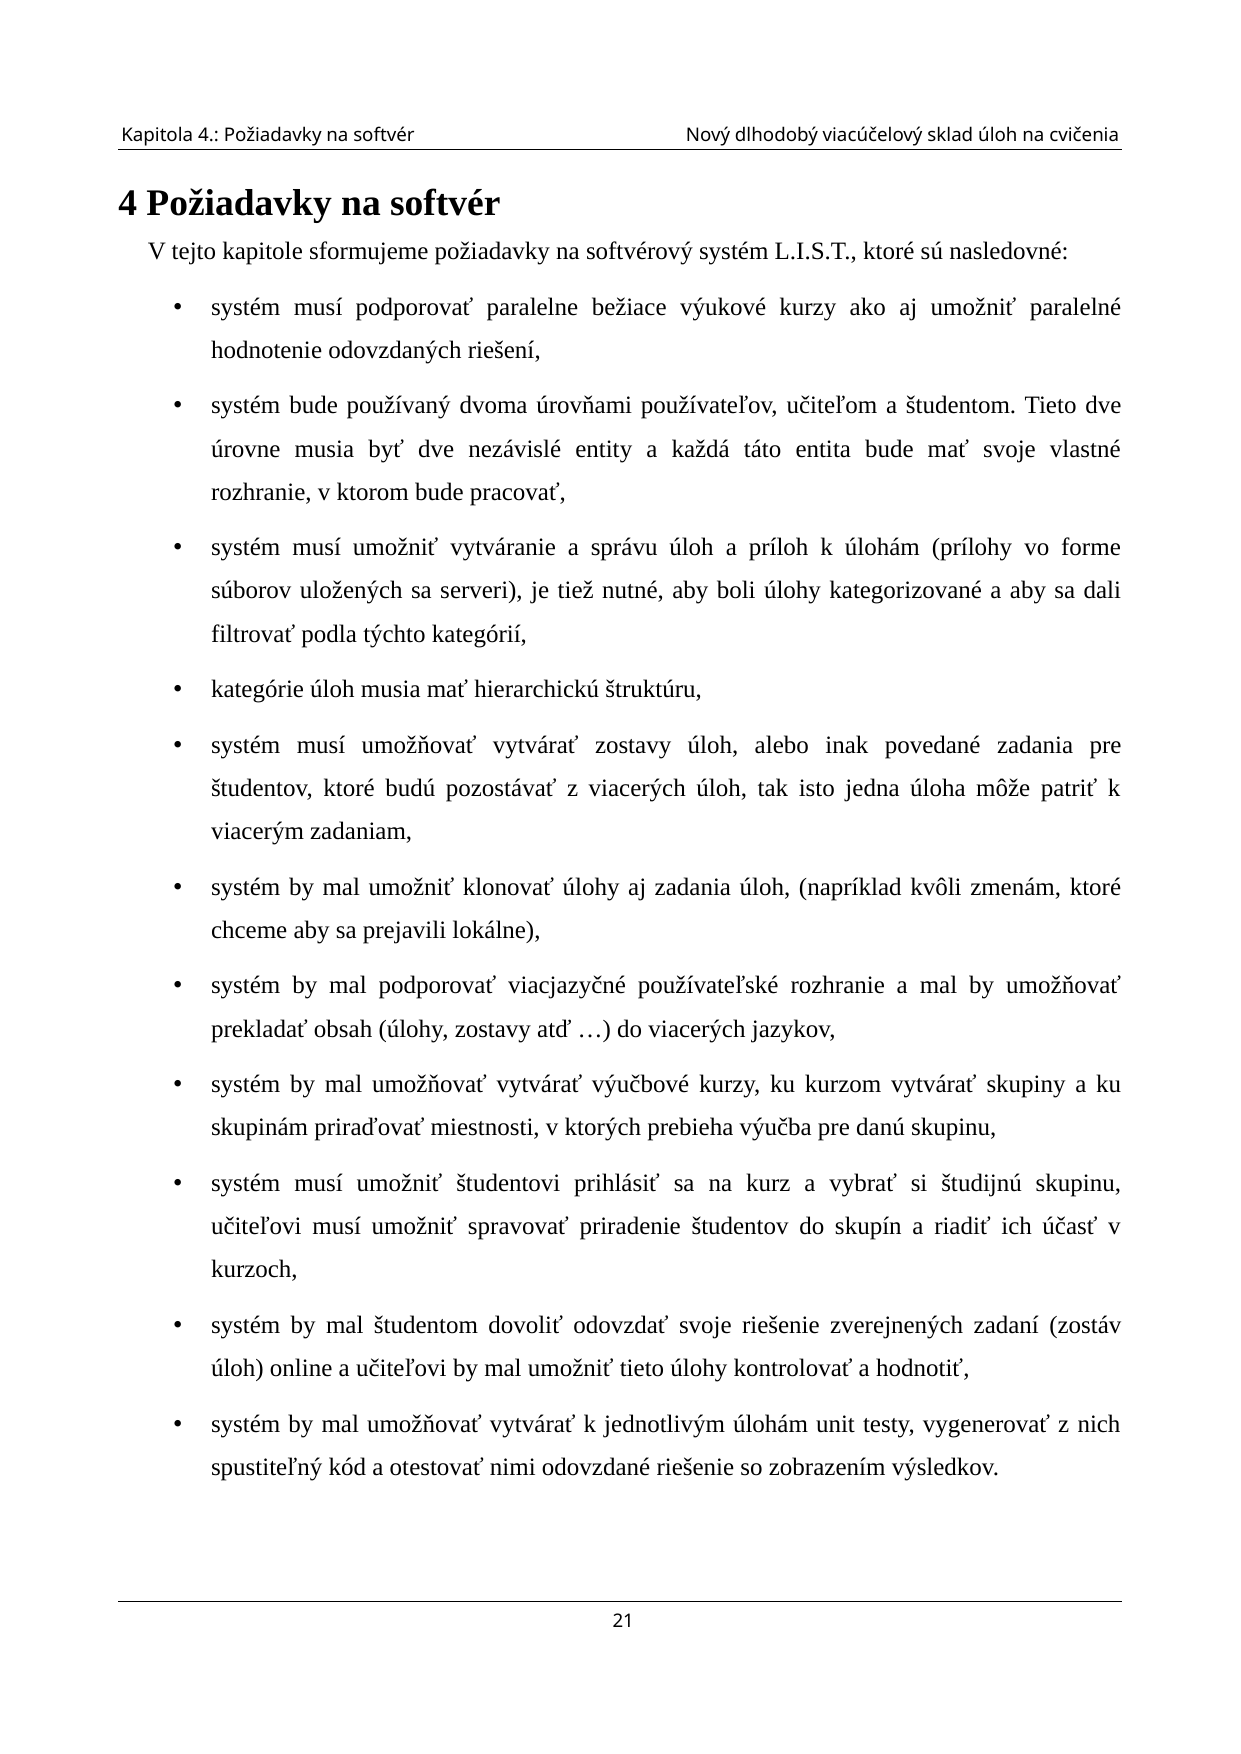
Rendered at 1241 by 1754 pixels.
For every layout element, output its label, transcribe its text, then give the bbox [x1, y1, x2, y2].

text V tejto kapitole sformujeme požiadavky na softvérový systém L.I.S.T., ktoré sú nasledovné: [136, 236, 1122, 265]
list kategórie úloh musia mať hierarchickú štruktúru, [173, 674, 1122, 703]
list systém musí umožňovať vytvárať zostavy úloh, alebo inak povedané zadania pre študentov, ktoré budú pozostávať z viacerých úloh, tak isto jedna úloha môže patriť k viacerým zadaniam, [173, 730, 1122, 845]
list systém by mal podporovať viacjazyčné používateľské rozhranie a mal by umožňovať prekladať obsah (úlohy, zostavy atď …) do viacerých jazykov, [173, 971, 1122, 1042]
subtitle Požiadavky na softvér [118, 181, 1122, 224]
list systém by mal umožniť klonovať úlohy aj zadania úloh, (napríklad kvôli zmenám, ktoré chceme aby sa prejavili lokálne), [173, 872, 1122, 944]
list systém by mal umožňovať vytvárať výučbové kurzy, ku kurzom vytvárať skupiny a ku skupinám priraďovať miestnosti, v ktorých prebieha výučba pre danú skupinu, [173, 1069, 1122, 1141]
list systém by mal študentom dovoliť odovzdať svoje riešenie zverejnených zadaní (zostáv úloh) online a učiteľovi by mal umožniť tieto úlohy kontrolovať a hodnotiť, [173, 1310, 1122, 1382]
list systém musí umožniť vytváranie a správu úloh a príloh k úlohám (prílohy vo forme súborov uložených sa serveri), je tiež nutné, aby boli úlohy kategorizované a aby sa dali filtrovať podla týchto kategórií, [173, 532, 1122, 647]
list systém musí podporovať paralelne bežiace výukové kurzy ako aj umožniť paralelné hodnotenie odovzdaných riešení, [173, 292, 1122, 364]
list systém by mal umožňovať vytvárať k jednotlivým úlohám unit testy, vygenerovať z nich spustiteľný kód a otestovať nimi odovzdané riešenie so zobrazením výsledkov. [173, 1409, 1122, 1481]
list systém bude používaný dvoma úrovňami používateľov, učiteľom a študentom. Tieto dve úrovne musia byť dve nezávislé entity a každá táto entita bude mať svoje vlastné rozhranie, v ktorom bude pracovať, [173, 391, 1122, 506]
list systém musí umožniť študentovi prihlásiť sa na kurz a vybrať si študijnú skupinu, učiteľovi musí umožniť spravovať priradenie študentov do skupín a riadiť ich účasť v kurzoch, [173, 1168, 1122, 1283]
